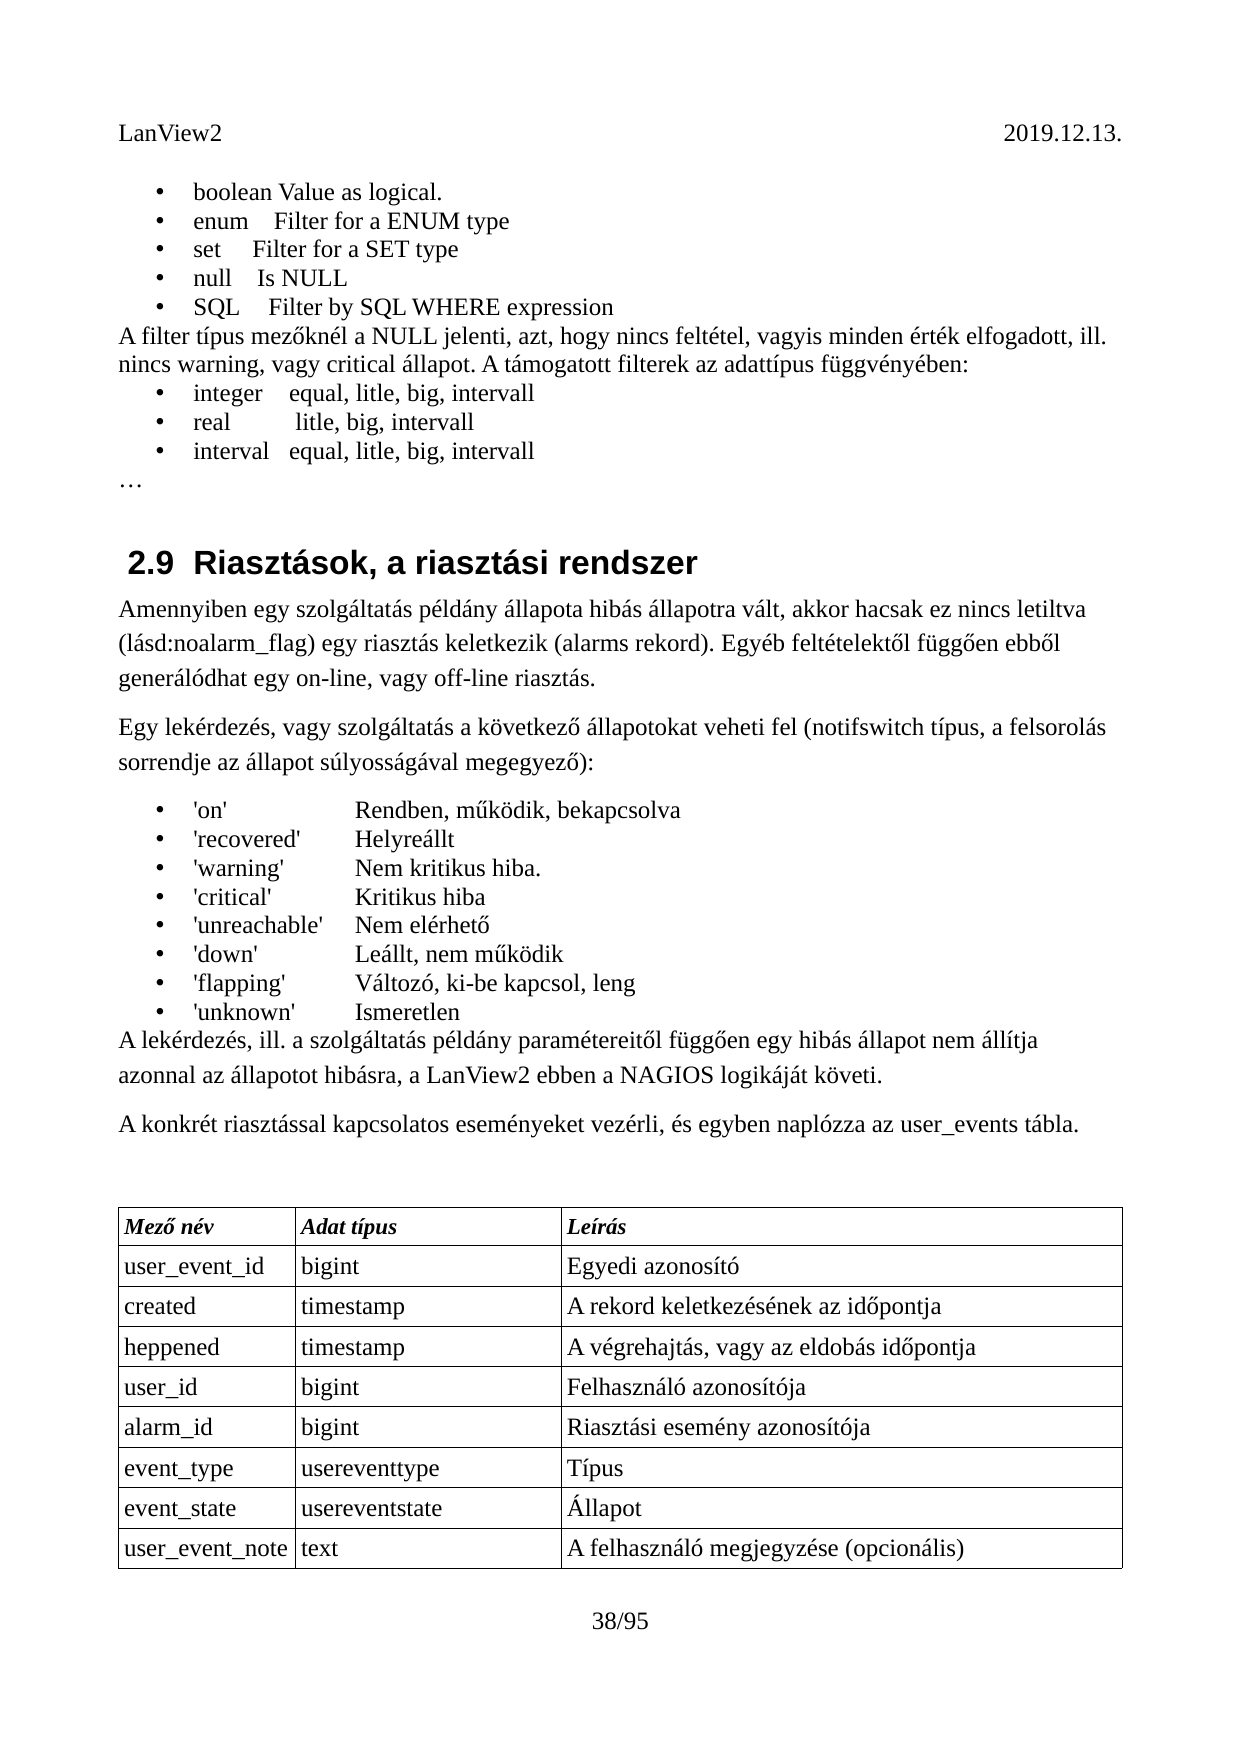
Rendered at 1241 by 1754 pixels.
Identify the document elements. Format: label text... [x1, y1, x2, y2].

list enum Filter for a ENUM type [156, 206, 1122, 234]
list SQL Filter by SQL WHERE expression [156, 292, 1122, 321]
table_cell bigint [296, 1246, 561, 1286]
list 'warning' Nem kritikus hiba. [156, 853, 1122, 882]
list 'recovered' Helyreállt [156, 824, 1122, 853]
table_cell bigint [296, 1407, 561, 1447]
table_cell text [296, 1529, 561, 1568]
list 'unknown' Ismeretlen [156, 997, 1122, 1026]
table_cell event_type [119, 1448, 295, 1487]
table_cell usereventstate [296, 1488, 561, 1527]
table_cell user_id [119, 1367, 295, 1406]
table_cell user_event_id [119, 1246, 295, 1286]
text A konkrét riasztással kapcsolatos eseményeket vezérli, és egyben naplózza az user_events tábla. [118, 1109, 1122, 1138]
table_cell Riasztási esemény azonosítója [562, 1407, 1122, 1447]
table_cell user_event_note [119, 1529, 295, 1568]
table_cell usereventtype [296, 1448, 561, 1487]
list boolean Value as logical. [156, 177, 1122, 206]
table_header Leírás [562, 1208, 1122, 1245]
table_cell A végrehajtás, vagy az eldobás időpontja [562, 1327, 1122, 1366]
list 'flapping' Változó, ki-be kapcsol, leng [156, 968, 1122, 997]
list 'down' Leállt, nem működik [156, 939, 1122, 968]
text Amennyiben egy szolgáltatás példány állapota hibás állapotra vált, akkor hacsak ez nincs letiltva (lásd:noalarm_flag) egy riasztás keletkezik (alarms rekord). Egyéb feltételektől függően ebből generálódhat egy on-line, vagy off-line riasztás. [118, 594, 1122, 692]
text A filter típus mezőknél a NULL jelenti, azt, hogy nincs feltétel, vagyis minden érték elfogadott, ill. nincs warning, vagy critical állapot. A támogatott filterek az adattípus függvényében: [118, 321, 1122, 378]
subtitle Riasztások, a riasztási rendszer [118, 543, 1122, 582]
table_cell bigint [296, 1367, 561, 1406]
list 'unreachable' Nem elérhető [156, 911, 1122, 939]
table_header Mező név [119, 1208, 295, 1245]
table_cell Egyedi azonosító [562, 1246, 1122, 1286]
table_cell timestamp [296, 1327, 561, 1366]
table_cell Állapot [562, 1488, 1122, 1527]
list null Is NULL [156, 263, 1122, 292]
table_cell Felhasználó azonosítója [562, 1367, 1122, 1406]
table_cell Típus [562, 1448, 1122, 1487]
text A lekérdezés, ill. a szolgáltatás példány paramétereitől függően egy hibás állapot nem állítja azonnal az állapotot hibásra, a LanView2 ebben a NAGIOS logikáját követi. [118, 1026, 1122, 1089]
text … [118, 464, 1122, 493]
list integer equal, litle, big, intervall [156, 378, 1122, 407]
list real litle, big, intervall [156, 407, 1122, 436]
text Egy lekérdezés, vagy szolgáltatás a következő állapotokat veheti fel (notifswitch típus, a felsorolás sorrendje az állapot súlyosságával megegyező): [118, 712, 1122, 775]
list 'critical' Kritikus hiba [156, 882, 1122, 911]
table_cell heppened [119, 1327, 295, 1366]
list set Filter for a SET type [156, 234, 1122, 263]
table_cell event_state [119, 1488, 295, 1527]
table_header Adat típus [296, 1208, 561, 1245]
list interval equal, litle, big, intervall [156, 436, 1122, 464]
table_cell timestamp [296, 1287, 561, 1326]
table_cell A felhasználó megjegyzése (opcionális) [562, 1529, 1122, 1568]
list 'on' Rendben, működik, bekapcsolva [156, 796, 1122, 824]
table_cell created [119, 1287, 295, 1326]
table_cell alarm_id [119, 1407, 295, 1447]
table_cell A rekord keletkezésének az időpontja [562, 1287, 1122, 1326]
